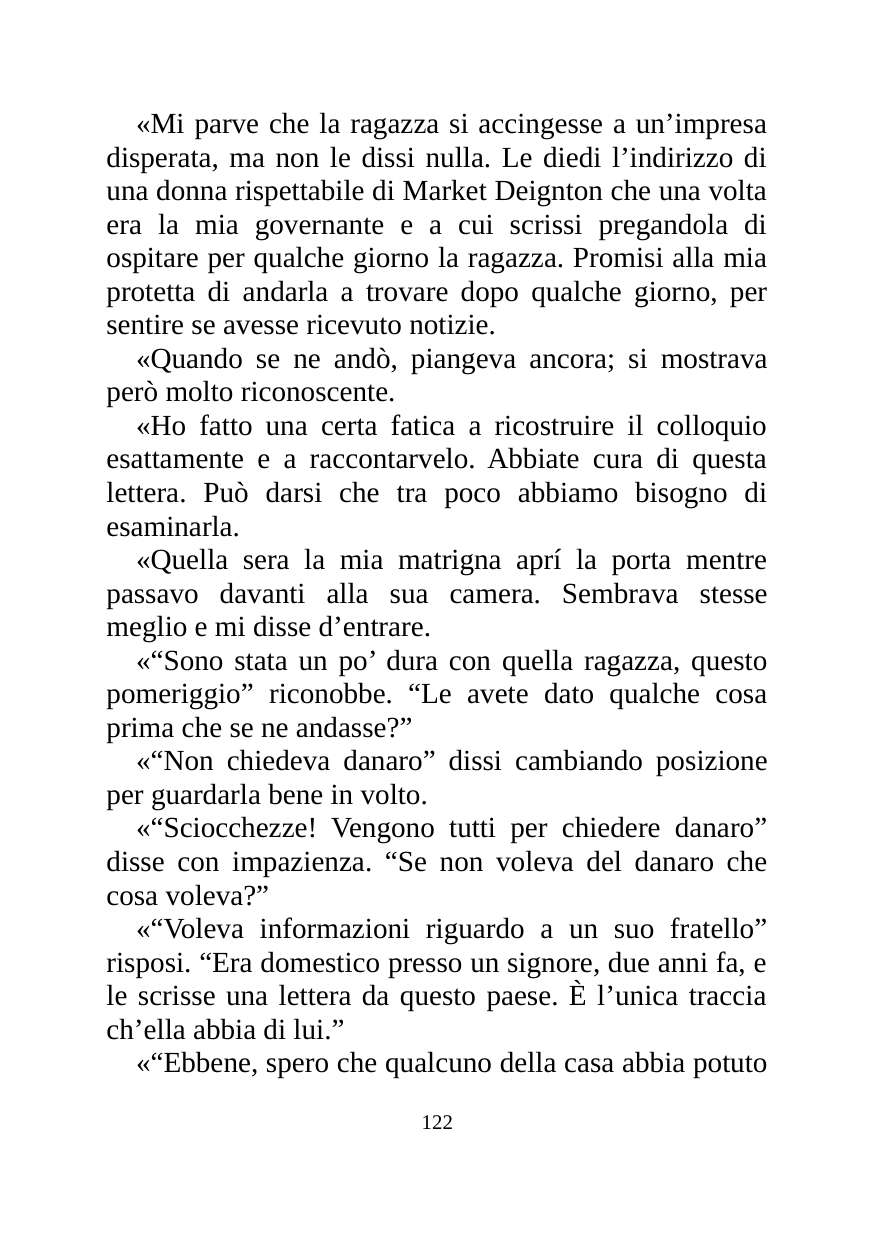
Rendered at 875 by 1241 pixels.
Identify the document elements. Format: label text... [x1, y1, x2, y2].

text «“Sciocchezze! Vengono tutti per chiedere danaro” disse con impazienza. “Se non voleva del danaro che cosa voleva?” [106, 811, 768, 911]
text «Quella sera la mia matrigna aprí la porta mentre passavo davanti alla sua camera. Sembrava stesse meglio e mi disse d’entrare. [106, 542, 768, 643]
text «Quando se ne andò, piangeva ancora; si mostrava però molto riconoscente. [106, 341, 768, 408]
text «Ho fatto una certa fatica a ricostruire il colloquio esattamente e a raccontarvelo. Abbiate cura di questa lettera. Può darsi che tra poco abbiamo bisogno di esaminarla. [106, 408, 768, 542]
text «Mi parve che la ragazza si accingesse a un’impresa disperata, ma non le dissi nulla. Le diedi l’indirizzo di una donna rispettabile di Market Deignton che una volta era la mia governante e a cui scrissi pregandola di ospitare per qualche giorno la ragazza. Promisi alla mia protetta di andarla a trovare dopo qualche giorno, per sentire se avesse ricevuto notizie. [106, 106, 768, 341]
text «“Ebbene, spero che qualcuno della casa abbia potuto [106, 1045, 768, 1079]
text «“Voleva informazioni riguardo a un suo fratello” risposi. “Era domestico presso un signore, due anni fa, e le scrisse una lettera da questo paese. È l’unica traccia ch’ella abbia di lui.” [106, 911, 768, 1045]
text «“Sono stata un po’ dura con quella ragazza, questo pomeriggio” riconobbe. “Le avete dato qualche cosa prima che se ne andasse?” [106, 643, 768, 743]
text «“Non chiedeva danaro” dissi cambiando posizione per guardarla bene in volto. [106, 743, 768, 811]
